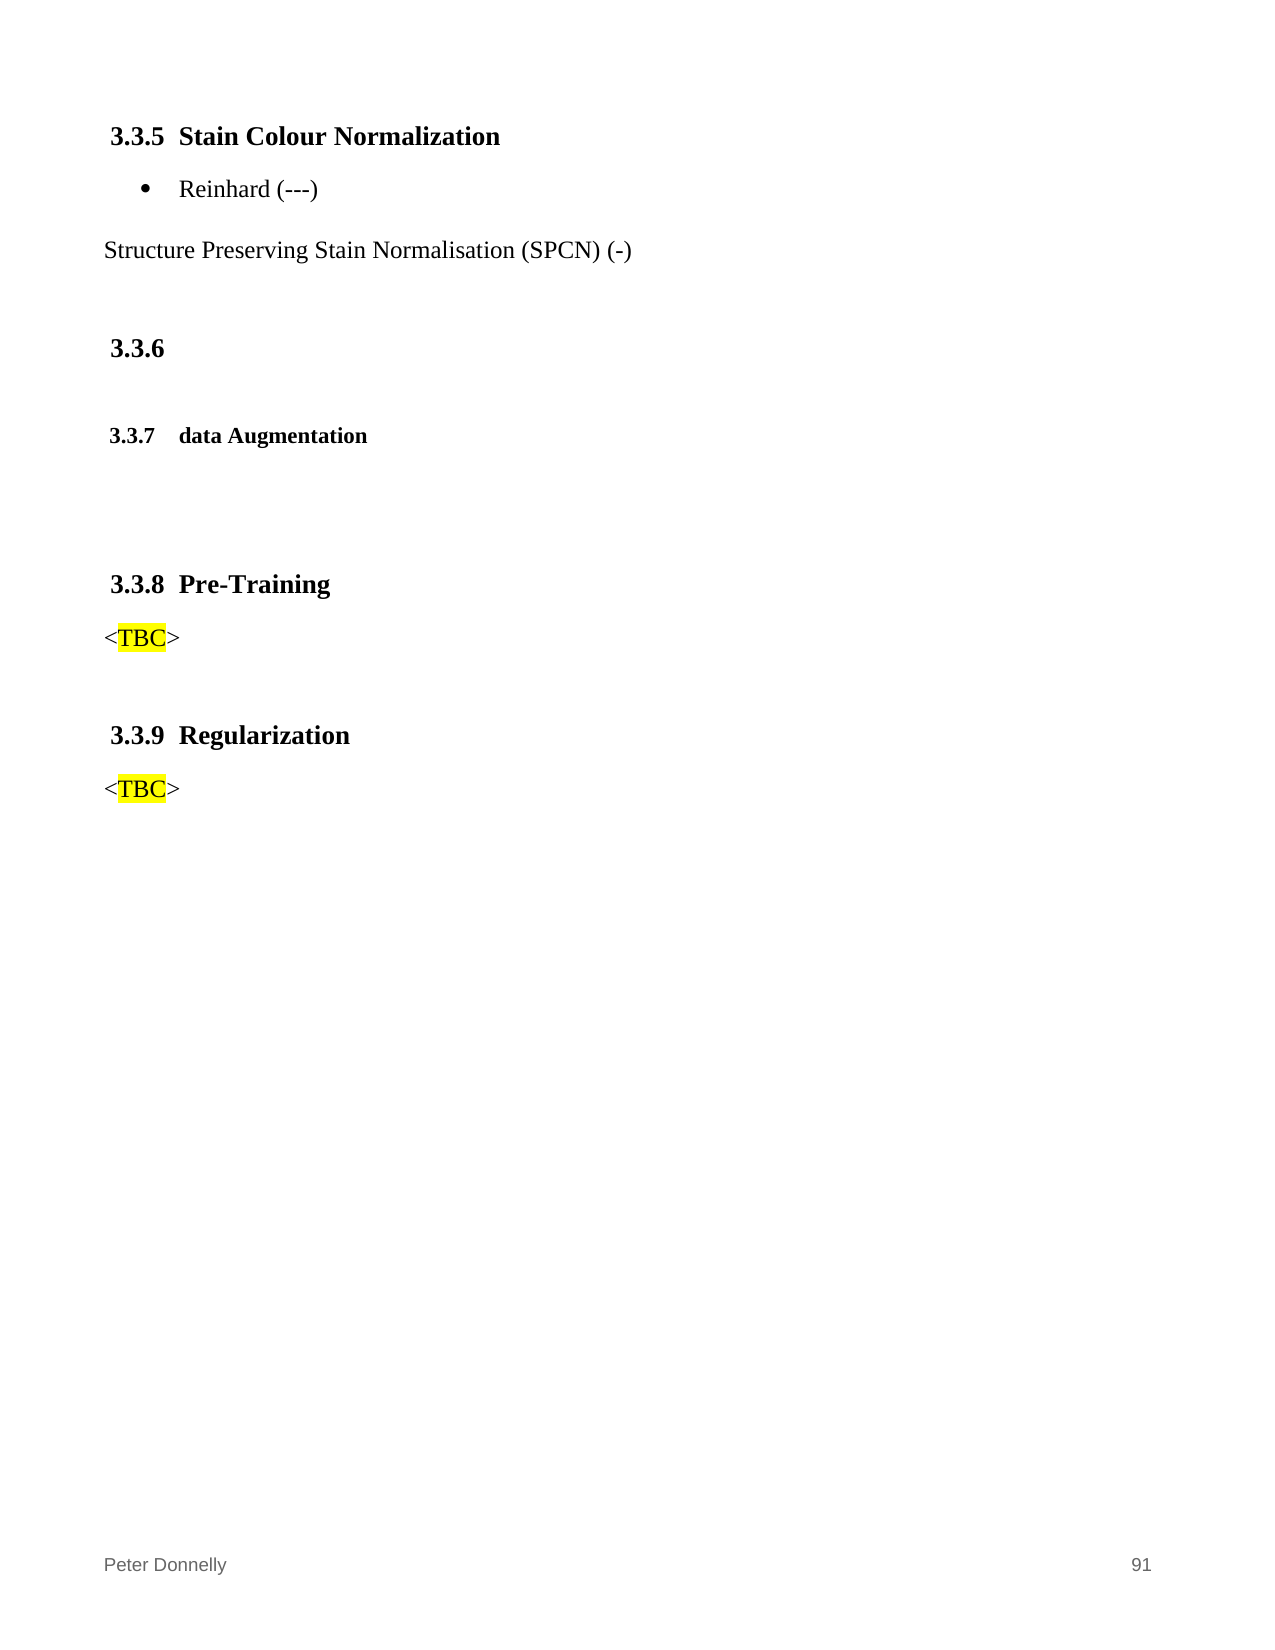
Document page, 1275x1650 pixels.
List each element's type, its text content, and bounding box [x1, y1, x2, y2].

subtitle Pre-Training [103, 568, 1181, 599]
subtitle data Augmentation [103, 422, 1181, 448]
subtitle Stain Colour Normalization [103, 120, 1181, 151]
subtitle Regularization [103, 719, 1181, 750]
list Reinhard (---) [141, 174, 1181, 203]
text <TBC> [103, 623, 1181, 652]
text Structure Preserving Stain Normalisation (SPCN) (-) [103, 235, 1181, 264]
text <TBC> [103, 774, 1181, 803]
